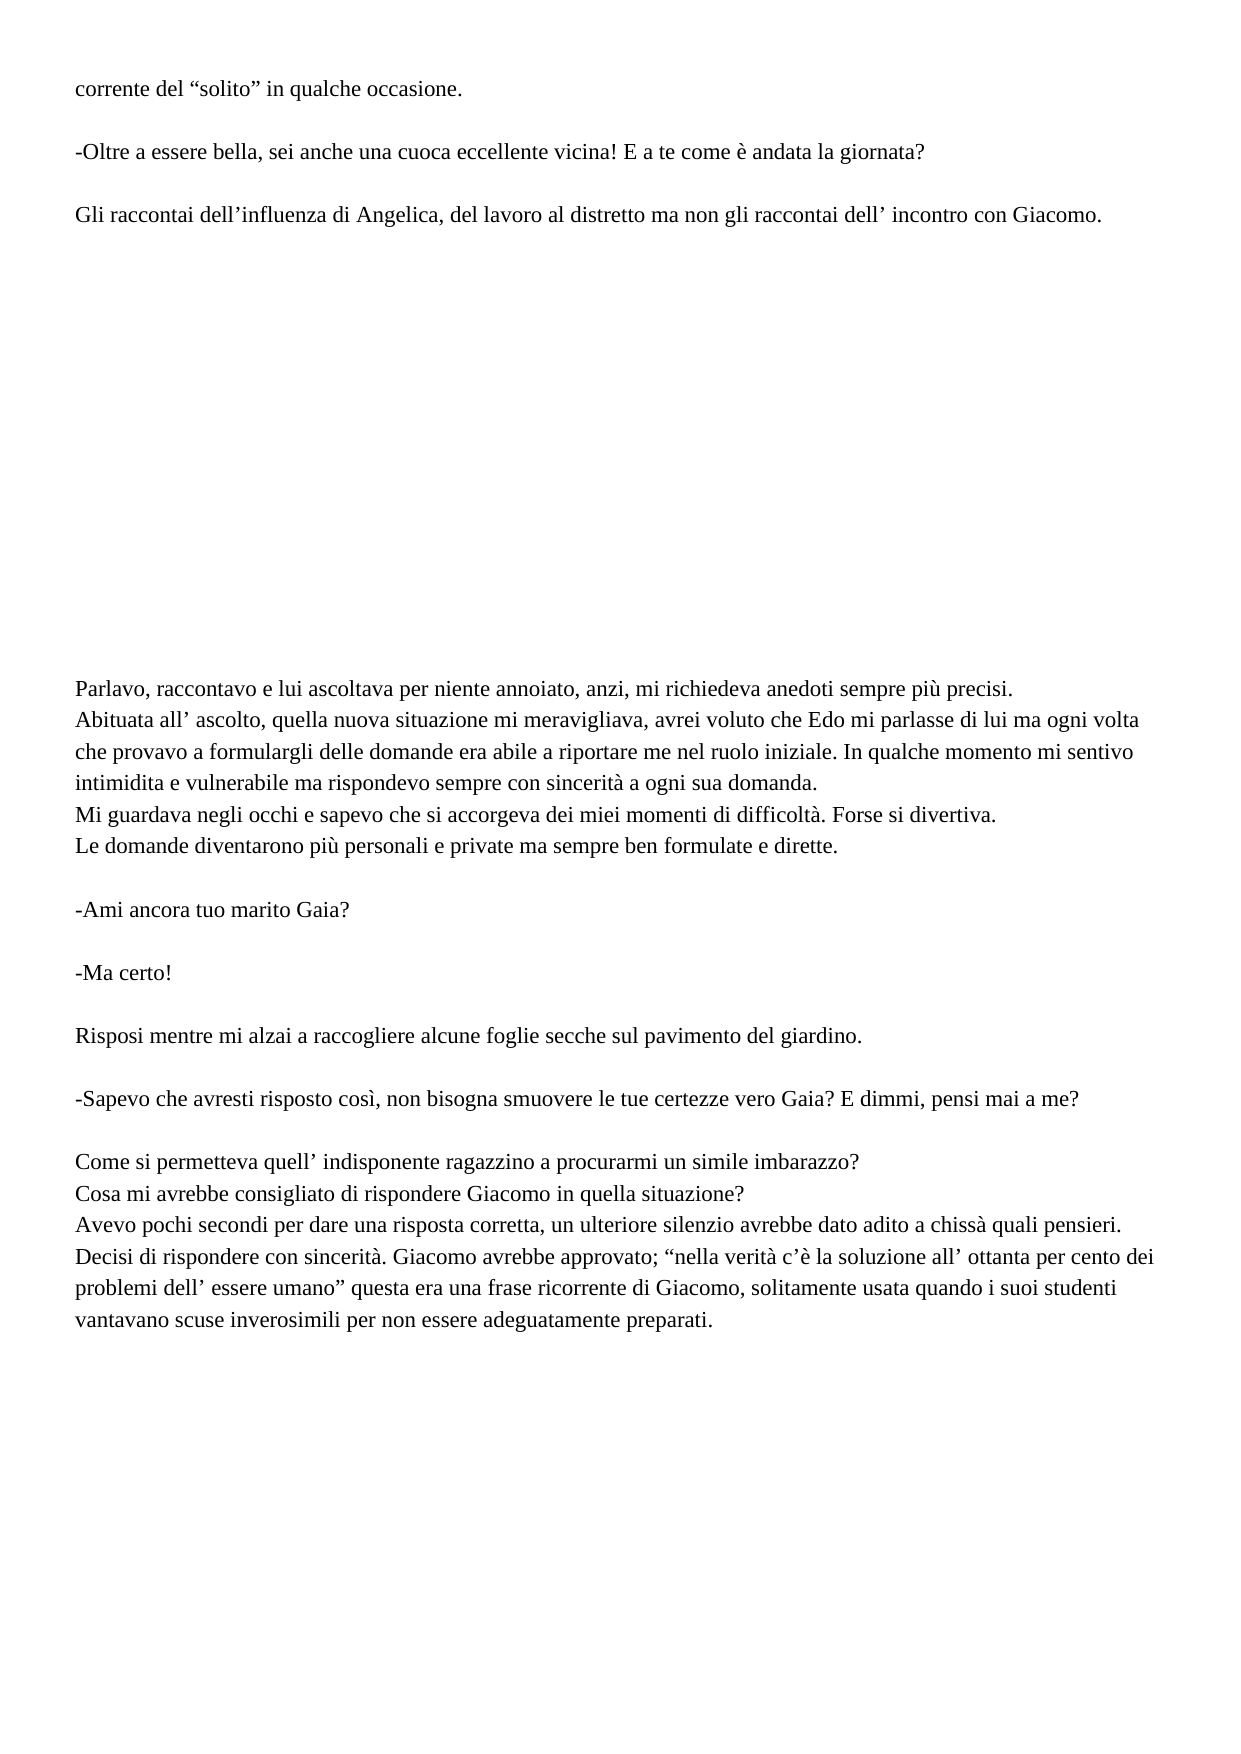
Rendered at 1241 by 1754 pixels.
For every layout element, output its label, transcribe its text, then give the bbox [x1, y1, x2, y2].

text Avevo pochi secondi per dare una risposta corretta, un ulteriore silenzio avrebbe dato adito a chissà quali pensieri. [75, 1211, 1165, 1238]
text Cosa mi avrebbe consigliato di rispondere Giacomo in quella situazione? [75, 1180, 1165, 1206]
text Decisi di rispondere con sincerità. Giacomo avrebbe approvato; “nella verità c’è la soluzione all’ ottanta per cento dei problemi dell’ essere umano” questa era una frase ricorrente di Giacomo, solitamente usata quando i suoi studenti vantavano scuse inverosimili per non essere adeguatamente preparati. [75, 1243, 1165, 1332]
text Abituata all’ ascolto, quella nuova situazione mi meravigliava, avrei voluto che Edo mi parlasse di lui ma ogni volta che provavo a formulargli delle domande era abile a riportare me nel ruolo iniziale. In qualche momento mi sentivo intimidita e vulnerabile ma rispondevo sempre con sincerità a ogni sua domanda. [75, 706, 1165, 796]
text Come si permetteva quell’ indisponente ragazzino a procurarmi un simile imbarazzo? [75, 1148, 1165, 1174]
text -Ami ancora tuo marito Gaia? [75, 896, 1165, 922]
text corrente del “solito” in qualche occasione. [75, 75, 1165, 101]
text -Ma certo! [75, 959, 1165, 985]
text Le domande diventarono più personali e private ma sempre ben formulate e dirette. [75, 832, 1165, 859]
text Parlavo, raccontavo e lui ascoltava per niente annoiato, anzi, mi richiedeva anedoti sempre più precisi. [75, 675, 1165, 701]
text -Sapevo che avresti risposto così, non bisogna smuovere le tue certezze vero Gaia? E dimmi, pensi mai a me? [75, 1085, 1165, 1111]
text -Oltre a essere bella, sei anche una cuoca eccellente vicina! E a te come è andata la giornata? [75, 138, 1165, 164]
text Gli raccontai dell’influenza di Angelica, del lavoro al distretto ma non gli raccontai dell’ incontro con Giacomo. [75, 201, 1165, 228]
text Mi guardava negli occhi e sapevo che si accorgeva dei miei momenti di difficoltà. Forse si divertiva. [75, 801, 1165, 827]
text Risposi mentre mi alzai a raccogliere alcune foglie secche sul pavimento del giardino. [75, 1022, 1165, 1048]
